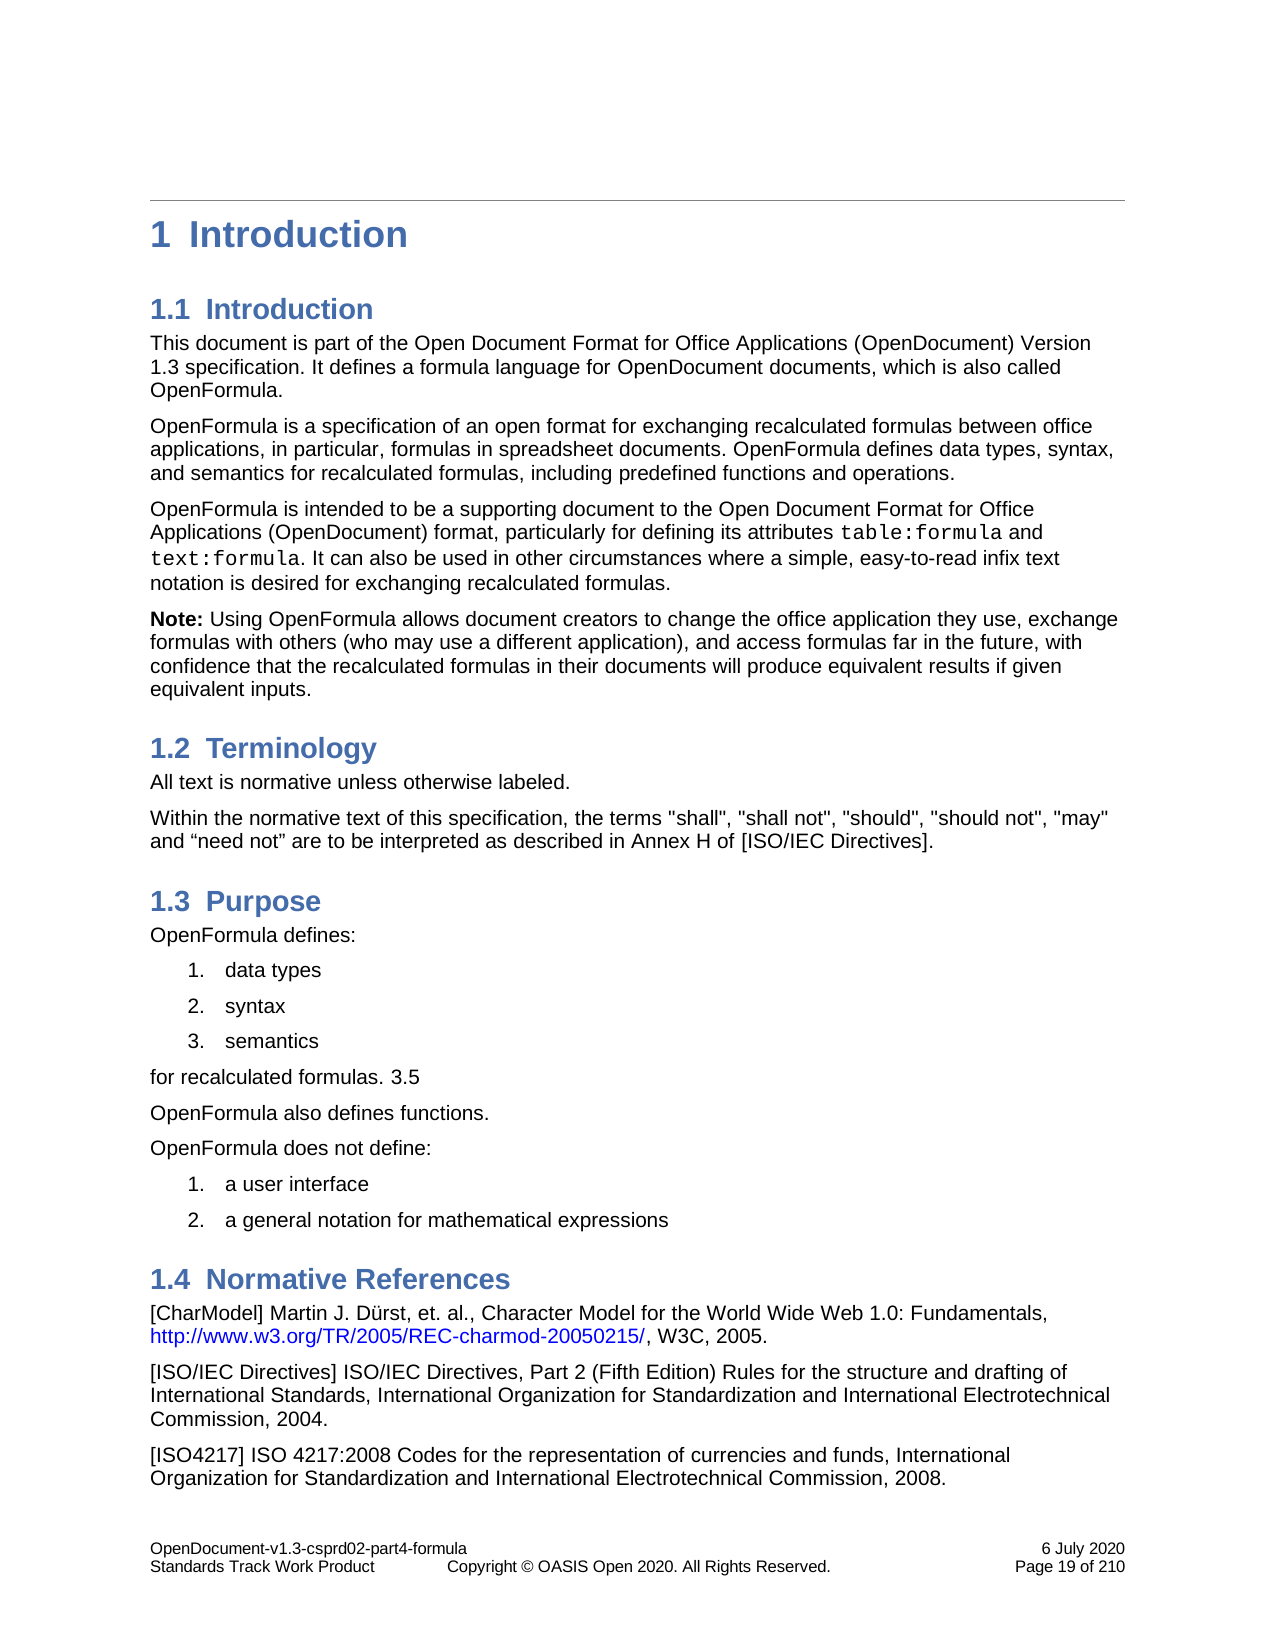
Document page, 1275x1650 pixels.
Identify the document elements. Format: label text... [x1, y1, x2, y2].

text OpenFormula is a specification of an open format for exchanging recalculated formulas between office applications, in particular, formulas in spreadsheet documents. OpenFormula defines data types, syntax, and semantics for recalculated formulas, including predefined functions and operations. [150, 414, 1125, 485]
text [ISO4217] ISO 4217:2008 Codes for the representation of currencies and funds, International Organization for Standardization and International Electrotechnical Commission, 2008. [150, 1443, 1125, 1490]
text All text is normative unless otherwise labeled. [150, 771, 1125, 794]
text OpenFormula is intended to be a supporting document to the Open Document Format for Office Applications (OpenDocument) format, particularly for defining its attributes table:formula and text:formula. It can also be used in other circumstances where a simple, easy-to-read infix text notation is desired for exchanging recalculated formulas. [150, 497, 1125, 595]
subtitle Purpose [150, 884, 1125, 917]
text OpenFormula does not define: [150, 1137, 1125, 1160]
subtitle Introduction [150, 293, 1125, 326]
text This document is part of the Open Document Format for Office Applications (OpenDocument) Version 1.3 specification. It defines a formula language for OpenDocument documents, which is also called OpenFormula. [150, 332, 1125, 402]
text OpenFormula defines: [150, 923, 1125, 947]
text [CharModel] Martin J. Dürst, et. al., Character Model for the World Wide Web 1.0: Fundamentals, http://www.w3.org/TR/2005/REC-charmod-20050215/, W3C, 2005. [150, 1301, 1125, 1348]
subtitle Introduction [150, 201, 1125, 256]
text [ISO/IEC Directives] ISO/IEC Directives, Part 2 (Fifth Edition) Rules for the structure and drafting of International Standards, International Organization for Standardization and International Electrotechnical Commission, 2004. [150, 1360, 1125, 1431]
list syntax [187, 994, 1125, 1018]
text Note: Using OpenFormula allows document creators to change the office application they use, exchange formulas with others (who may use a different application), and access formulas far in the future, with confidence that the recalculated formulas in their documents will produce equivalent results if given equivalent inputs. [150, 607, 1125, 701]
text OpenFormula also defines functions. [150, 1101, 1125, 1125]
list data types [187, 959, 1125, 982]
subtitle Terminology [150, 732, 1125, 765]
list semantics [187, 1030, 1125, 1053]
list a user interface [187, 1172, 1125, 1196]
text for recalculated formulas. 3.5 [150, 1066, 1125, 1089]
subtitle Normative References [150, 1263, 1125, 1295]
list a general notation for mathematical expressions [187, 1208, 1125, 1232]
text Within the normative text of this specification, the terms "shall", "shall not", "should", "should not", "may" and “need not” are to be interpreted as described in Annex H of [ISO/IEC Directives]. [150, 806, 1125, 853]
